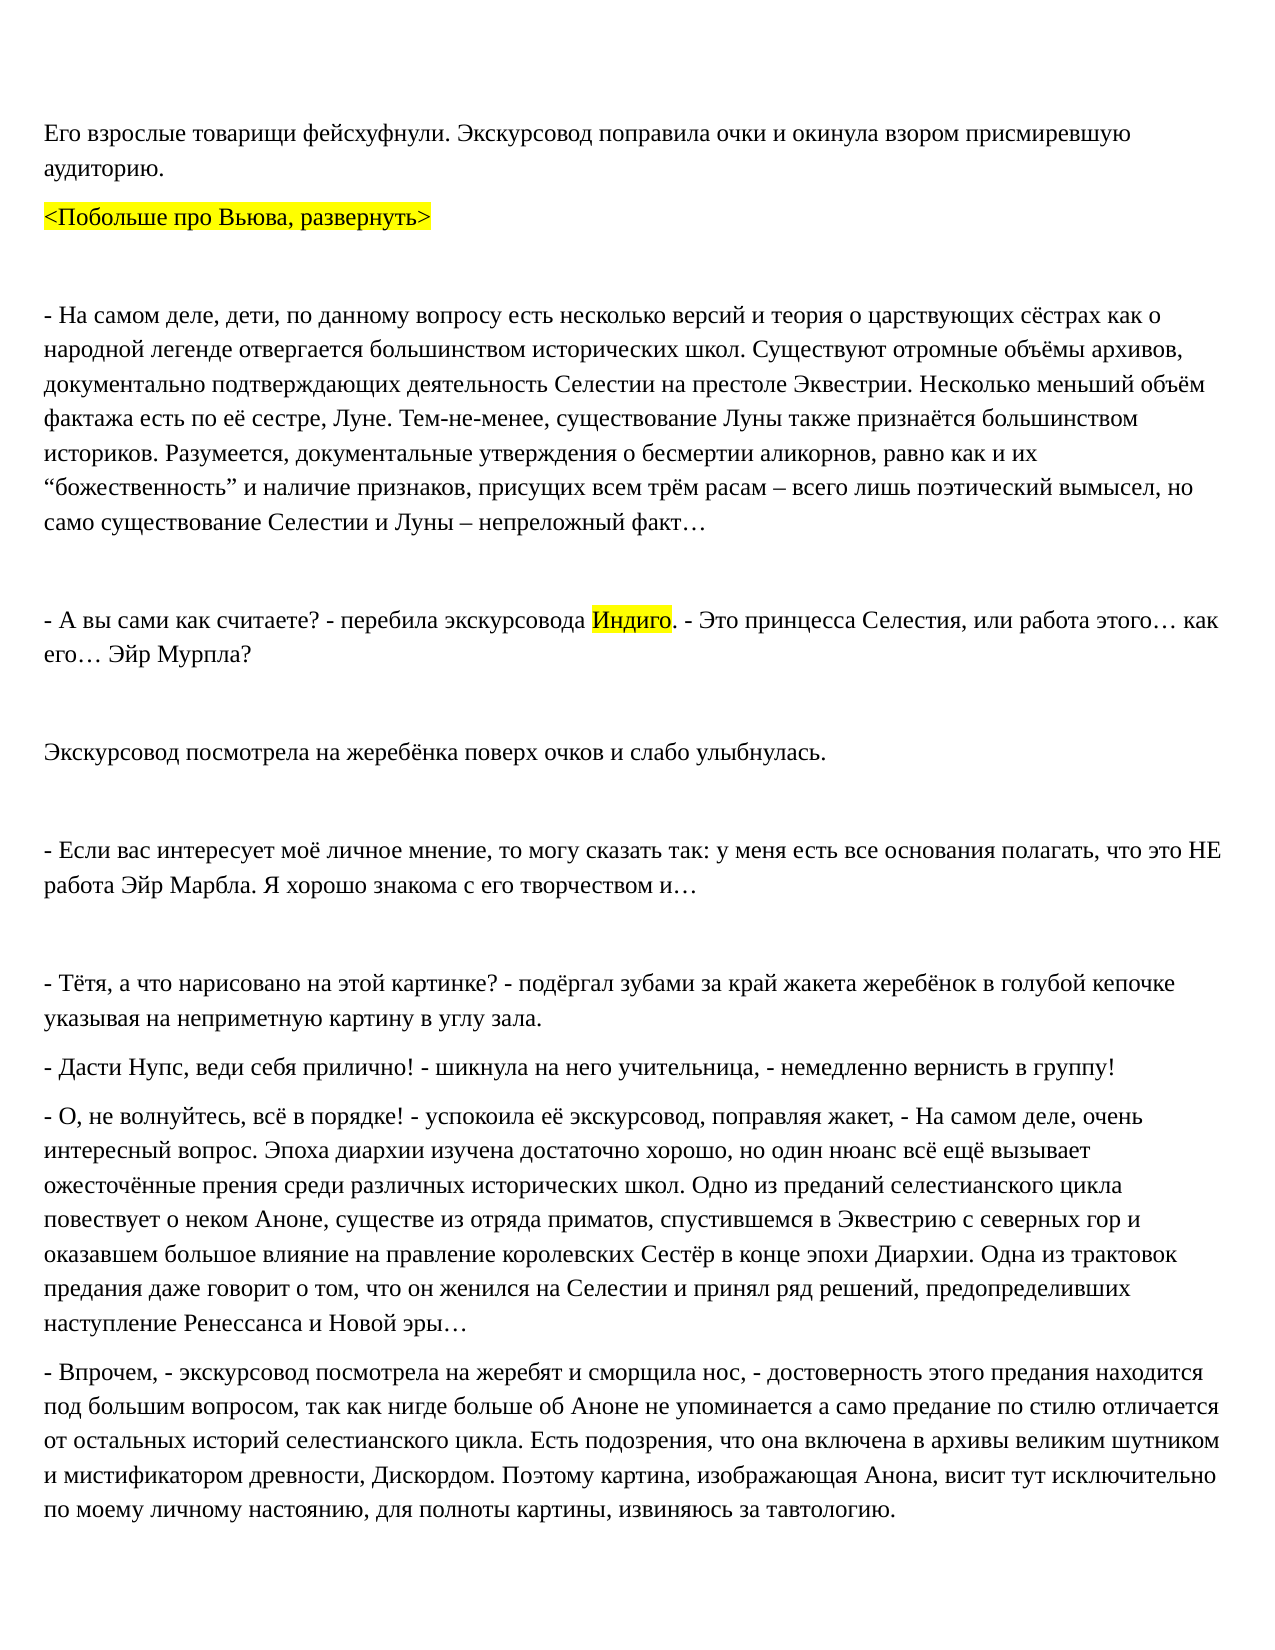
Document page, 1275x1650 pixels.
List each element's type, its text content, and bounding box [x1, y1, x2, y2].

text - Тётя, а что нарисовано на этой картинке? - подёргал зубами за край жакета жеребёнок в голубой кепочке указывая на неприметную картину в углу зала. [44, 968, 1236, 1031]
text - На самом деле, дети, по данному вопросу есть несколько версий и теория о царствующих сёстрах как о народной легенде отвергается большинством исторических школ. Существуют отромные объёмы архивов, документально подтверждающих деятельность Селестии на престоле Эквестрии. Несколько меньший объём фактажа есть по её сестре, Луне. Тем-не-менее, существование Луны также признаётся большинством историков. Разумеется, документальные утверждения о бесмертии аликорнов, равно как и их “божественность” и наличие признаков, присущих всем трём расам – всего лишь поэтический вымысел, но само существование Селестии и Луны – непреложный факт… [44, 300, 1236, 535]
text - Впрочем, - экскурсовод посмотрела на жеребят и сморщила нос, - достоверность этого предания находится под большим вопросом, так как нигде больше об Аноне не упоминается а само предание по стилю отличается от остальных историй селестианского цикла. Есть подозрения, что она включена в архивы великим шутником и мистификатором древности, Дискордом. Поэтому картина, изображающая Анона, висит тут исключительно по моему личному настоянию, для полноты картины, извиняюсь за тавтологию. [44, 1357, 1236, 1523]
text <Побольше про Вьюва, развернуть> [44, 202, 1236, 230]
text - Если вас интересует моё личное мнение, то могу сказать так: у меня есть все основания полагать, что это НЕ работа Эйр Марбла. Я хорошо знакома с его творчеством и… [44, 836, 1236, 899]
text - Дасти Нупс, веди себя прилично! - шикнула на него учительница, - немедленно вернисть в группу! [44, 1052, 1236, 1080]
text Его взрослые товарищи фейсхуфнули. Экскурсовод поправила очки и окинула взором присмиревшую аудиторию. [44, 118, 1236, 181]
text - О, не волнуйтесь, всё в порядке! - успокоила её экскурсовод, поправляя жакет, - На самом деле, очень интересный вопрос. Эпоха диархии изучена достаточно хорошо, но один нюанс всё ещё вызывает ожесточённые прения среди различных исторических школ. Одно из преданий селестианского цикла повествует о неком Аноне, существе из отряда приматов, спустившемся в Эквестрию с северных гор и оказавшем большое влияние на правление королевских Сестёр в конце эпохи Диархии. Одна из трактовок предания даже говорит о том, что он женился на Селестии и принял ряд решений, предопределивших наступление Ренессанса и Новой эры… [44, 1101, 1236, 1336]
text - А вы сами как считаете? - перебила экскурсовода Индиго. - Это принцесса Селестия, или работа этого… как его… Эйр Мурпла? [44, 605, 1236, 668]
text Экскурсовод посмотрела на жеребёнка поверх очков и слабо улыбнулась. [44, 737, 1236, 766]
